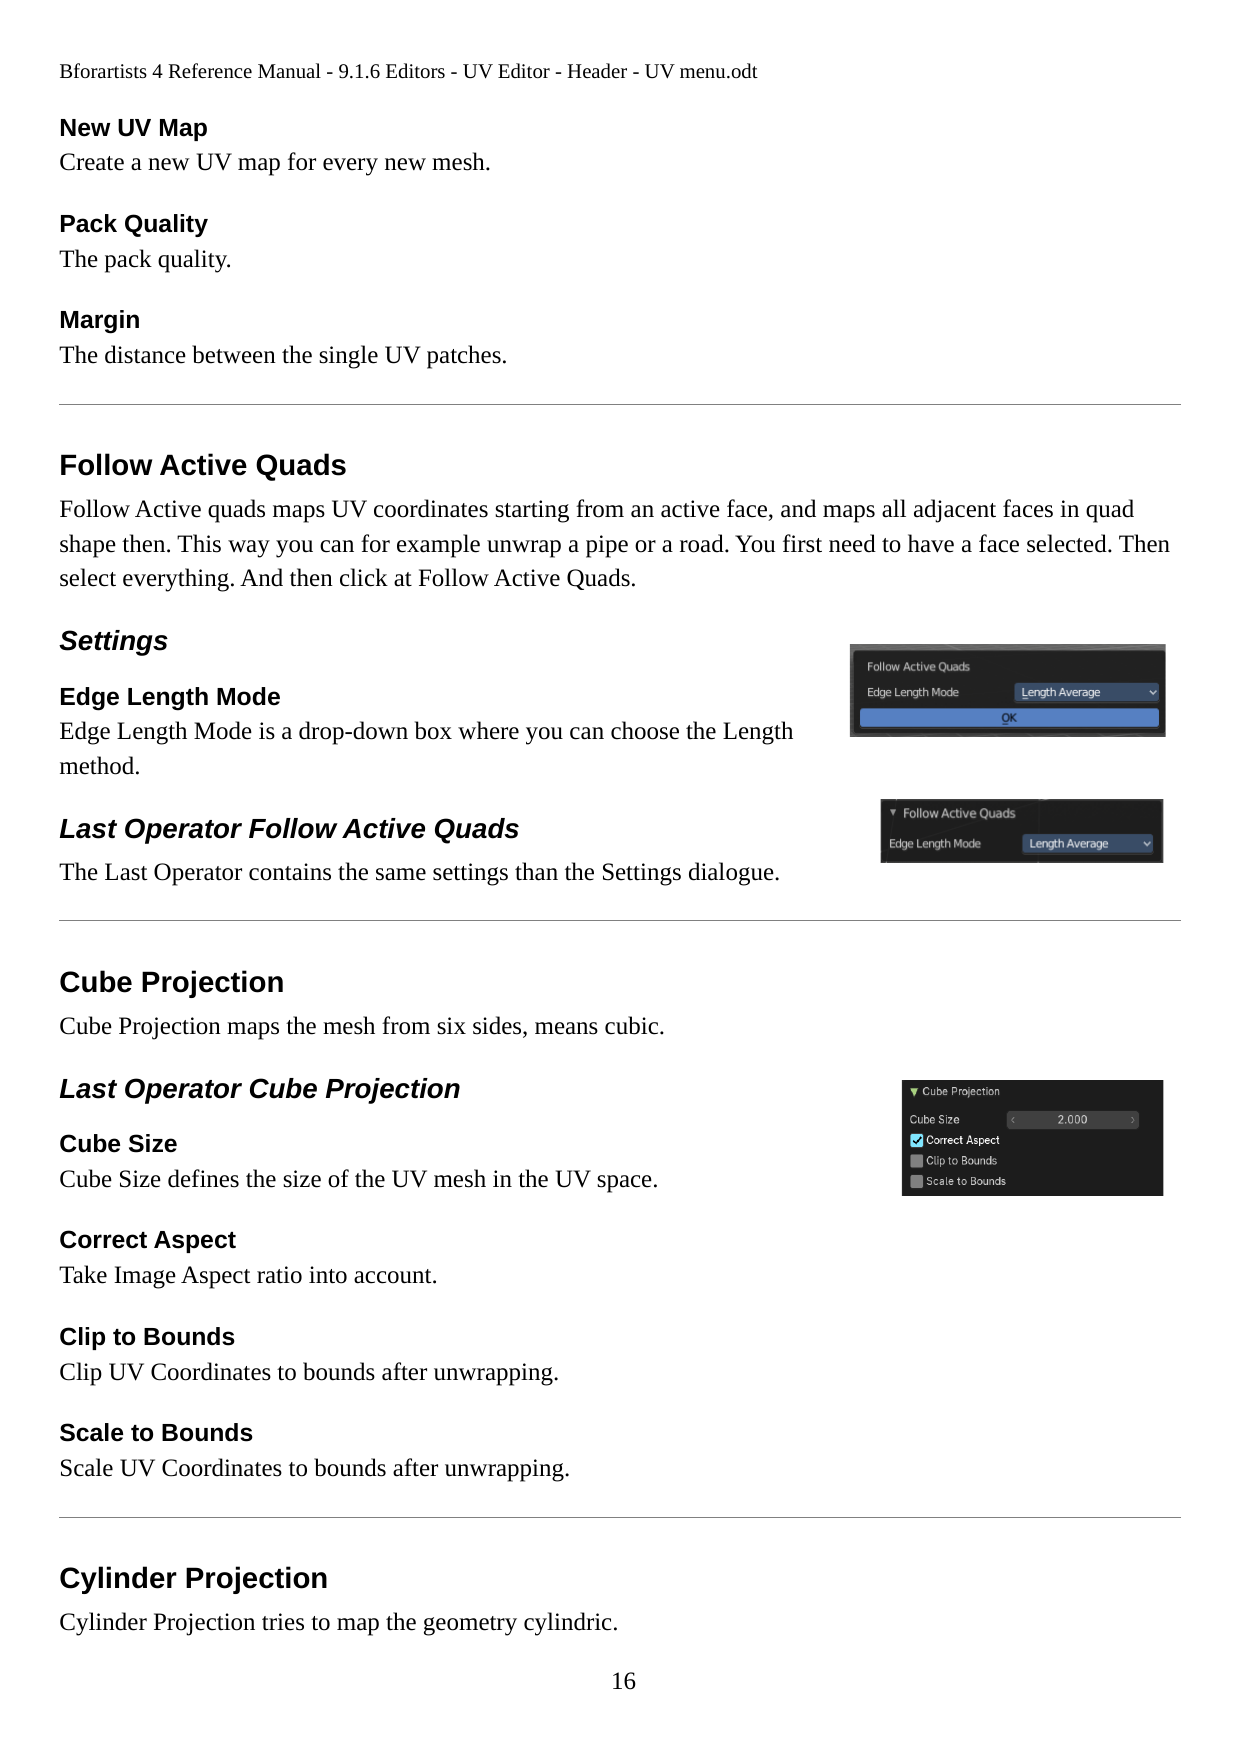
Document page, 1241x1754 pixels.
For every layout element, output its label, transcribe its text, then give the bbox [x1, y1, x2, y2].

subtitle Clip to Bounds [59, 1322, 1181, 1351]
subtitle Settings [59, 625, 1181, 657]
subtitle [1166, 682, 1181, 710]
text Create a new UV map for every new mesh. [59, 147, 1181, 176]
subtitle Scale to Bounds [59, 1418, 1181, 1447]
subtitle Cube Size [59, 1129, 901, 1158]
subtitle Cube Projection [59, 964, 1181, 998]
text Clip UV Coordinates to bounds after unwrapping. [59, 1357, 1181, 1386]
subtitle Margin [59, 305, 1181, 334]
text Take Image Aspect ratio into account. [59, 1260, 1181, 1289]
subtitle Pack Quality [59, 209, 1181, 237]
text Cylinder Projection tries to map the geometry cylindric. [59, 1607, 1181, 1636]
subtitle Correct Aspect [59, 1226, 1181, 1254]
subtitle Last Operator Follow Active Quads [59, 812, 880, 844]
subtitle Edge Length Mode [59, 682, 849, 710]
text Cube Size defines the size of the UV mesh in the UV space. [59, 1164, 901, 1193]
text Scale UV Coordinates to bounds after unwrapping. [59, 1453, 1181, 1482]
text The Last Operator contains the same settings than the Settings dialogue. [59, 857, 1181, 886]
subtitle Cylinder Projection [59, 1561, 1181, 1595]
subtitle New UV Map [59, 113, 1181, 141]
text The pack quality. [59, 244, 1181, 272]
subtitle Follow Active Quads [59, 448, 1181, 482]
picture [880, 799, 1164, 863]
text Edge Length Mode is a drop-down box where you can choose the Length method. [59, 716, 1181, 779]
text Cube Projection maps the mesh from six sides, means cubic. [59, 1011, 1181, 1039]
text Follow Active quads maps UV coordinates starting from an active face, and maps all adjacent faces in quad shape then. This way you can for example unwrap a pipe or a road. You first need to have a face selected. Then select everything. And then click at Follow Active Quads. [59, 494, 1181, 592]
text The distance between the single UV patches. [59, 340, 1181, 369]
picture [901, 1080, 1164, 1196]
subtitle [1164, 1129, 1181, 1158]
subtitle Last Operator Cube Projection [59, 1072, 1181, 1104]
picture [849, 644, 1166, 737]
